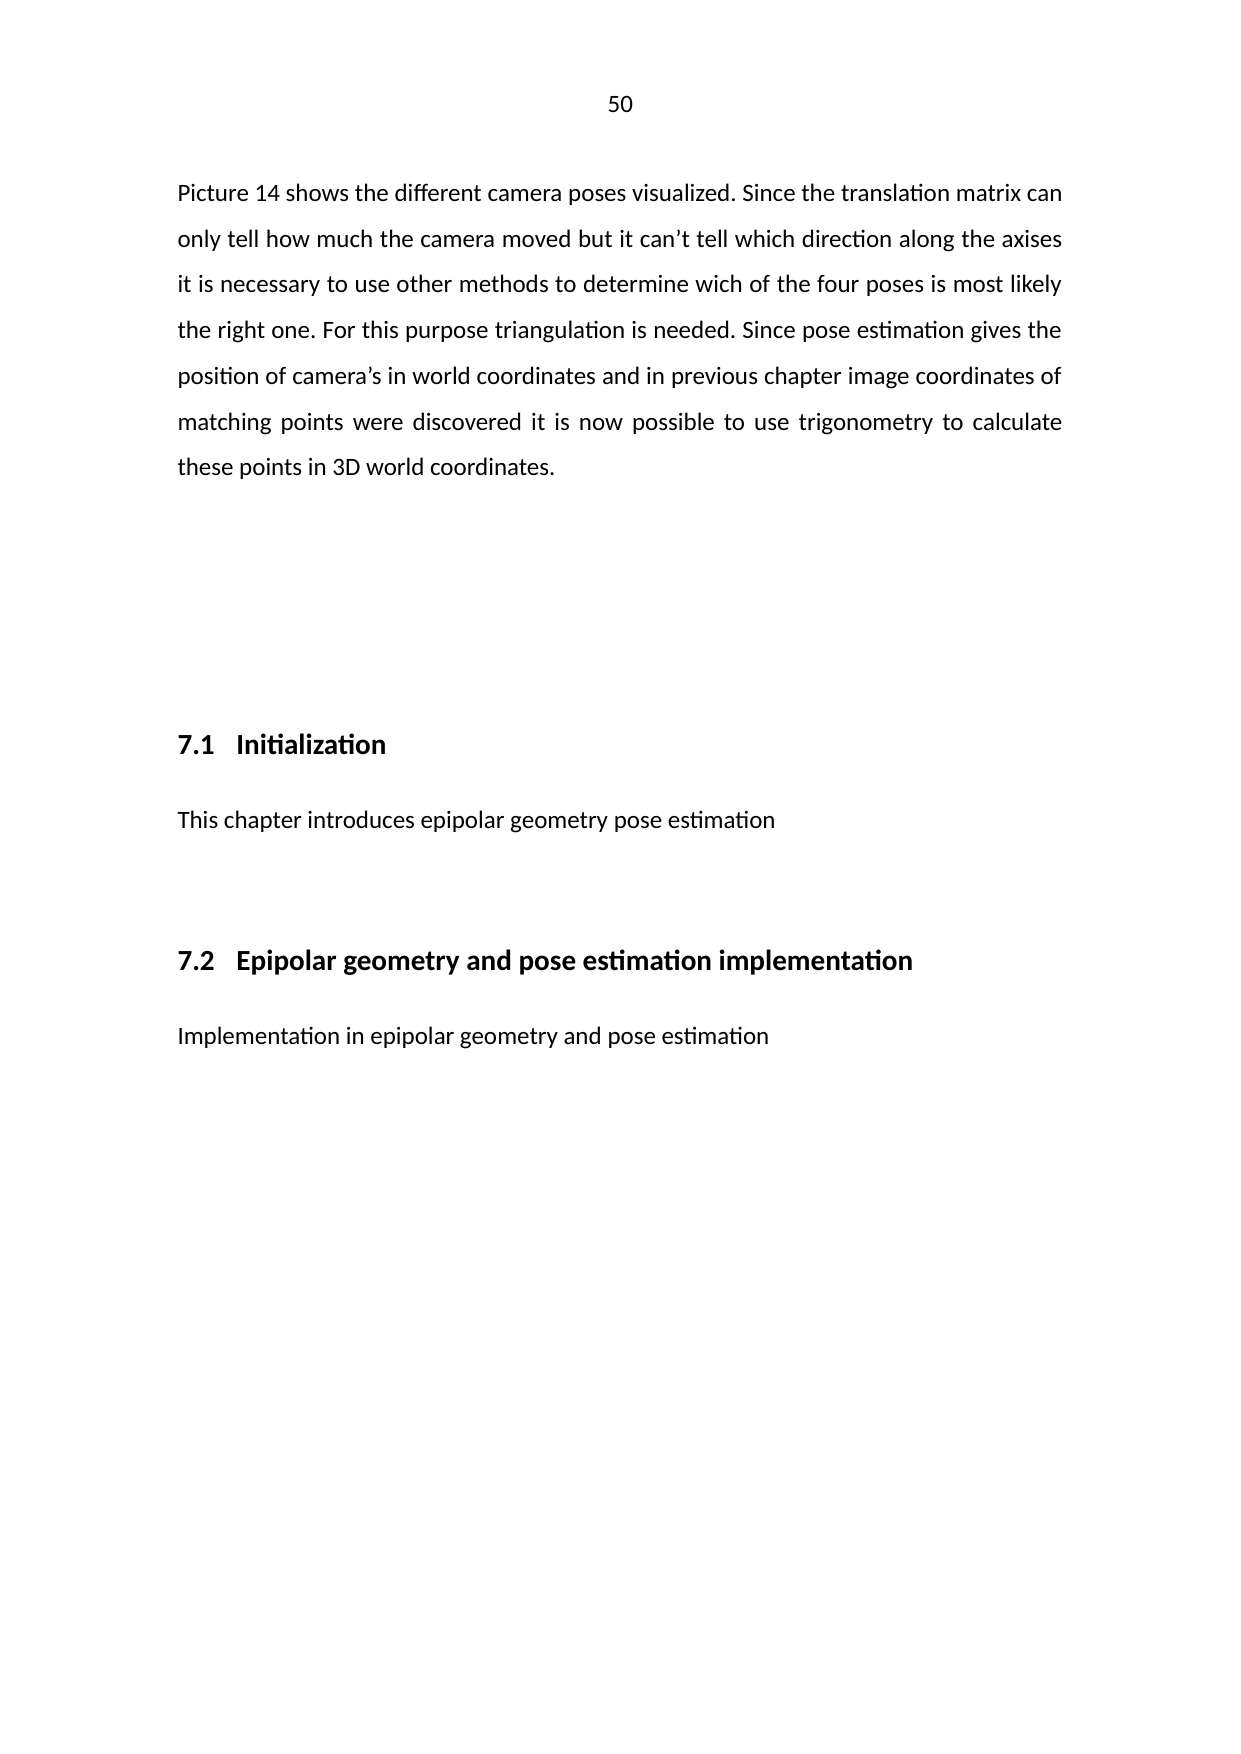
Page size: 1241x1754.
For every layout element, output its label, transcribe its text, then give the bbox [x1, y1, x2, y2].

subtitle Epipolar geometry and pose estimation implementation [177, 942, 1063, 977]
text Picture 14 shows the different camera poses visualized. Since the translation matrix can only tell how much the camera moved but it can’t tell which direction along the axises it is necessary to use other methods to determine wich of the four poses is most likely the right one. For this purpose triangulation is needed. Since pose estimation gives the position of camera’s in world coordinates and in previous chapter image coordinates of matching points were discovered it is now possible to use trigonometry to calculate these points in 3D world coordinates. [177, 177, 1063, 482]
text This chapter introduces epipolar geometry pose estimation [177, 804, 1063, 835]
subtitle Initialization [177, 726, 1063, 762]
text Implementation in epipolar geometry and pose estimation [177, 1020, 1063, 1051]
